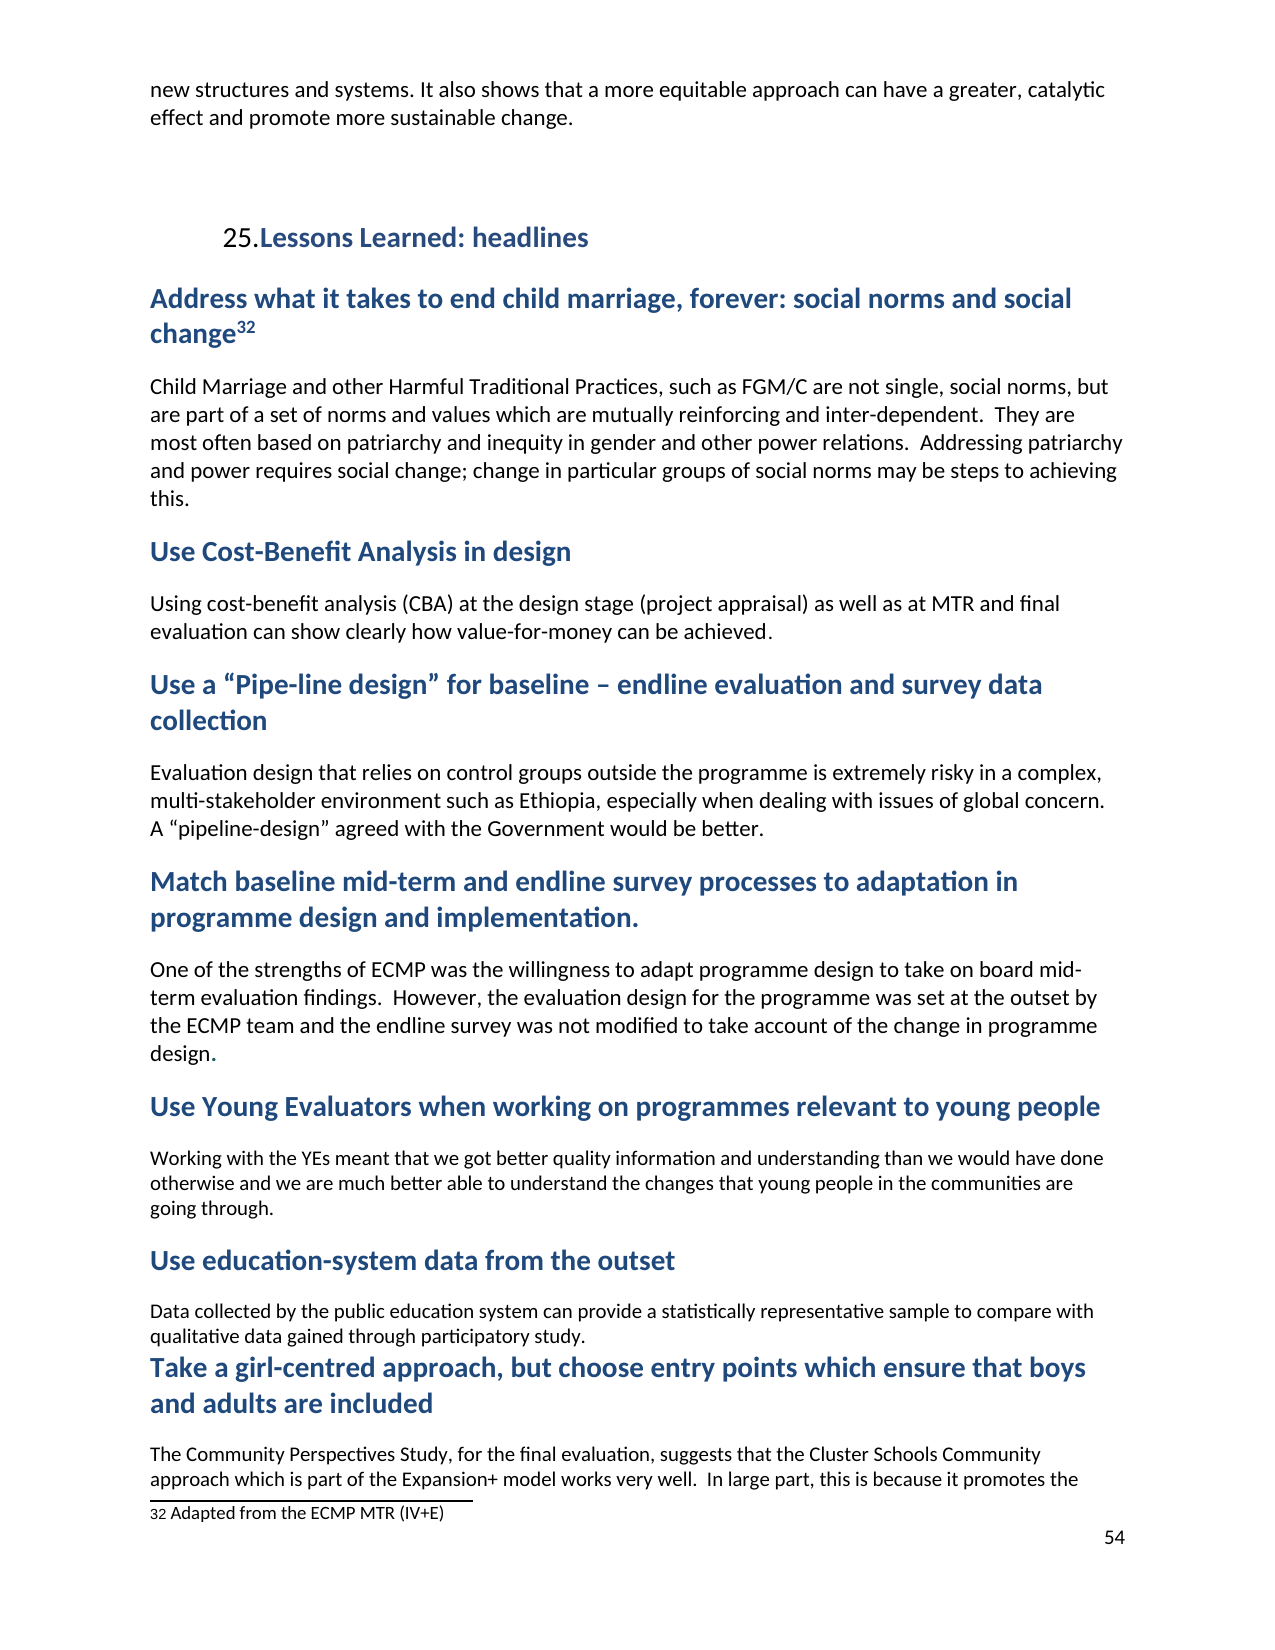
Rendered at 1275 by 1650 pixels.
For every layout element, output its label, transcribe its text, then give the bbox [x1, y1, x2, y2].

subtitle Lessons Learned: headlines [222, 219, 1125, 255]
text Evaluation design that relies on control groups outside the programme is extremely risky in a complex, multi-stakeholder environment such as Ethiopia, especially when dealing with issues of global concern. A “pipeline-design” agreed with the Government would be better. [150, 758, 1125, 842]
text Use Cost-Benefit Analysis in design [150, 533, 1125, 569]
text Working with the YEs meant that we got better quality information and understanding than we would have done otherwise and we are much better able to understand the changes that young people in the communities are going through. [150, 1145, 1125, 1221]
text Using cost-benefit analysis (CBA) at the design stage (project appraisal) as well as at MTR and final evaluation can show clearly how value-for-money can be achieved. [150, 589, 1125, 646]
text Address what it takes to end child marriage, forever: social norms and social change [150, 280, 1125, 351]
text One of the strengths of ECMP was the willingness to adapt programme design to take on board mid-term evaluation findings. However, the evaluation design for the programme was set at the outset by the ECMP team and the endline survey was not modified to take account of the change in programme design. [150, 955, 1125, 1067]
text Match baseline mid-term and endline survey processes to adaptation in programme design and implementation. [150, 863, 1125, 934]
text Data collected by the public education system can provide a statistically representative sample to compare with qualitative data gained through participatory study. [150, 1298, 1125, 1349]
text Use education-system data from the outset [150, 1242, 1125, 1277]
text The Community Perspectives Study, for the final evaluation, suggests that the Cluster Schools Community approach which is part of the Expansion+ model works very well. In large part, this is because it promotes the [150, 1441, 1125, 1492]
text Use a “Pipe-line design” for baseline – endline evaluation and survey data collection [150, 666, 1125, 738]
text new structures and systems. It also shows that a more equitable approach can have a greater, catalytic effect and promote more sustainable change. [150, 75, 1125, 131]
text Adapted from the ECMP MTR (IV+E) [150, 1501, 1125, 1524]
text Child Marriage and other Harmful Traditional Practices, such as FGM/C are not single, social norms, but are part of a set of norms and values which are mutually reinforcing and inter-dependent. They are most often based on patriarchy and inequity in gender and other power relations. Addressing patriarchy and power requires social change; change in particular groups of social norms may be steps to achieving this. [150, 372, 1125, 512]
text Use Young Evaluators when working on programmes relevant to young people [150, 1088, 1125, 1124]
text Take a girl-centred approach, but choose entry points which ensure that boys and adults are included [150, 1349, 1125, 1420]
